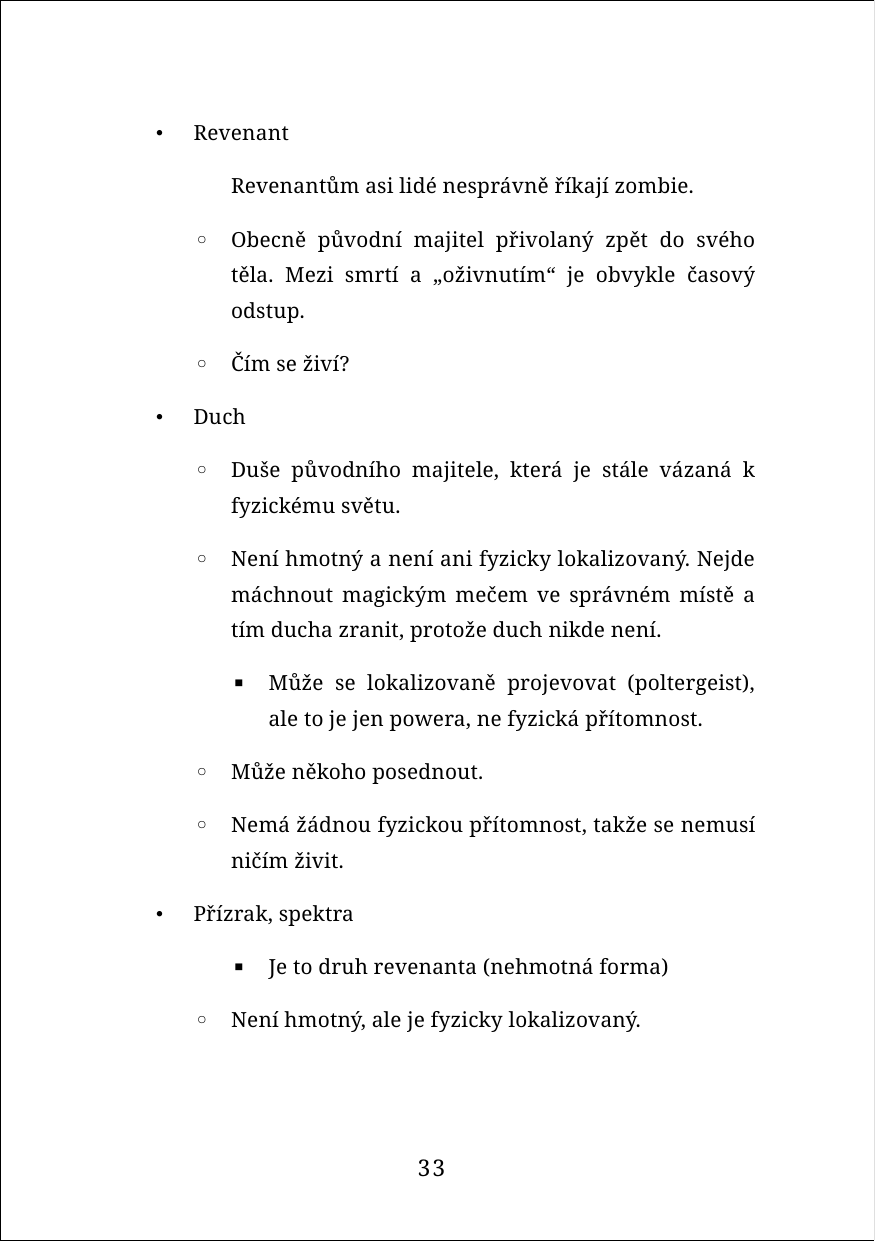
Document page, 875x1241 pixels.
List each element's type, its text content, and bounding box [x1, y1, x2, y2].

list Není hmotný a není ani fyzicky lokalizovaný. Nejde máchnout magickým mečem ve správném místě a tím ducha zranit, protože duch nikde není. [193, 544, 756, 644]
list Duše původního majitele, která je stále vázaná k fyzickému světu. [193, 455, 756, 519]
list Přízrak, spektra [156, 899, 756, 928]
list Duch [156, 402, 756, 431]
list Nemá žádnou fyzickou přítomnost, takže se nemusí ničím živit. [193, 810, 756, 874]
list Čím se živí? [193, 349, 756, 377]
list Revenantům asi lidé nesprávně říkají zombie. [193, 171, 756, 200]
list Může někoho posednout. [193, 757, 756, 786]
list Obecně původní majitel přivolaný zpět do svého těla. Mezi smrtí a „oživnutím“ je obvykle časový odstup. [193, 225, 756, 324]
list Revenant [156, 118, 756, 147]
list Může se lokalizovaně projevovat (poltergeist), ale to je jen powera, ne fyzická přítomnost. [231, 668, 756, 732]
list Není hmotný, ale je fyzicky lokalizovaný. [193, 1006, 756, 1034]
list Je to druh revenanta (nehmotná forma) [231, 952, 756, 981]
